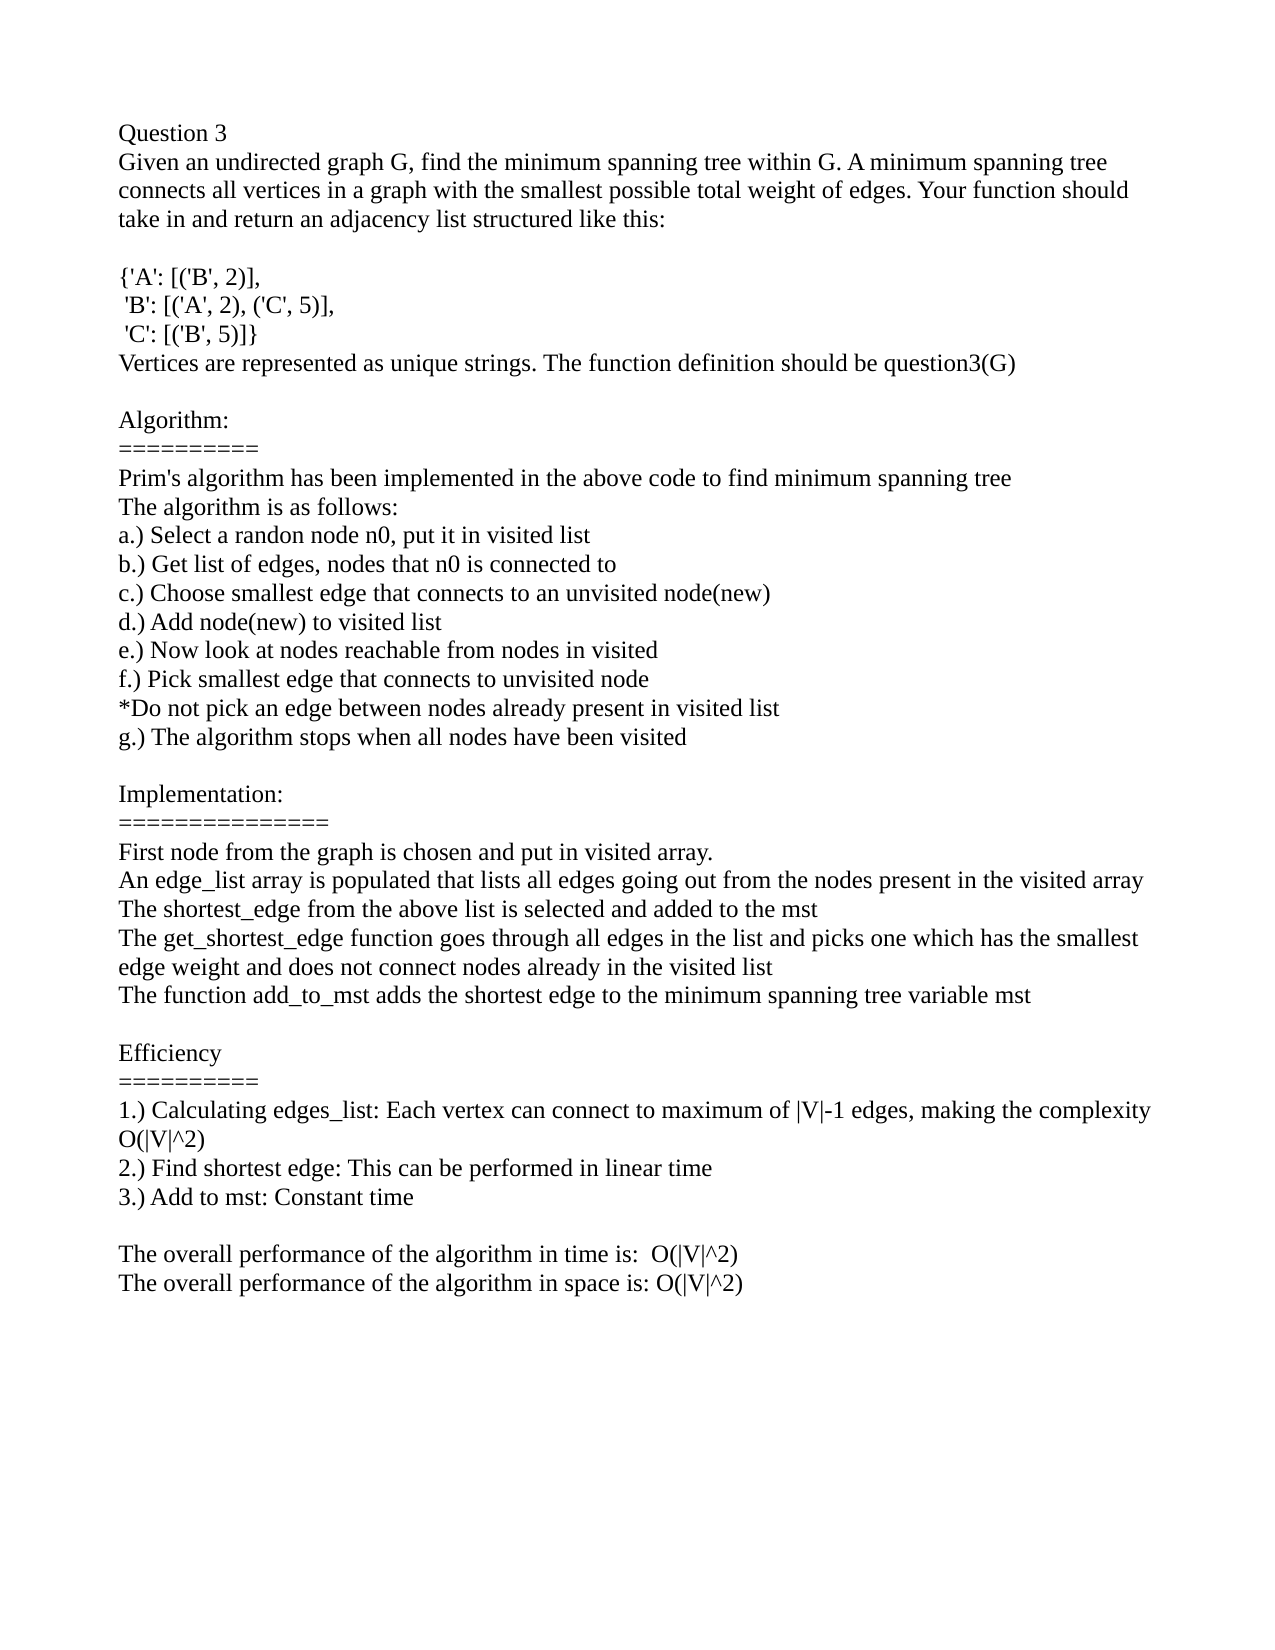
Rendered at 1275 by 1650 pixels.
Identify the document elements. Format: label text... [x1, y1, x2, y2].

text a.) Select a randon node n0, put it in visited list [118, 521, 1157, 549]
text The shortest_edge from the above list is selected and added to the mst [118, 894, 1157, 923]
text First node from the graph is chosen and put in visited array. [118, 837, 1157, 866]
text c.) Choose smallest edge that connects to an unvisited node(new) [118, 578, 1157, 607]
text Prim's algorithm has been implemented in the above code to find minimum spanning tree [118, 463, 1157, 492]
text Given an undirected graph G, find the minimum spanning tree within G. A minimum spanning tree connects all vertices in a graph with the smallest possible total weight of edges. Your function should take in and return an adjacency list structured like this: [118, 147, 1157, 233]
text {'A': [('B', 2)], [118, 262, 1157, 291]
text b.) Get list of edges, nodes that n0 is connected to [118, 549, 1157, 578]
text d.) Add node(new) to visited list [118, 607, 1157, 636]
text Implementation: [118, 779, 1157, 808]
text Algorithm: [118, 406, 1157, 434]
text The function add_to_mst adds the shortest edge to the minimum spanning tree variable mst [118, 981, 1157, 1009]
text The overall performance of the algorithm in space is: O(|V|^2) [118, 1268, 1157, 1297]
text Efficiency [118, 1038, 1157, 1067]
text The algorithm is as follows: [118, 492, 1157, 521]
text ========== [118, 434, 1157, 463]
text 3.) Add to mst: Constant time [118, 1182, 1157, 1211]
text 'B': [('A', 2), ('C', 5)], [118, 291, 1157, 319]
text The overall performance of the algorithm in time is: O(|V|^2) [118, 1239, 1157, 1268]
text ========== [118, 1067, 1157, 1096]
text An edge_list array is populated that lists all edges going out from the nodes present in the visited array [118, 866, 1157, 894]
text *Do not pick an edge between nodes already present in visited list [118, 693, 1157, 722]
text Question 3 [118, 118, 1157, 147]
text =============== [118, 808, 1157, 837]
text 'C': [('B', 5)]} [118, 319, 1157, 348]
text 1.) Calculating edges_list: Each vertex can connect to maximum of |V|-1 edges, making the complexity O(|V|^2) [118, 1096, 1157, 1153]
text 2.) Find shortest edge: This can be performed in linear time [118, 1153, 1157, 1182]
text f.) Pick smallest edge that connects to unvisited node [118, 664, 1157, 693]
text e.) Now look at nodes reachable from nodes in visited [118, 636, 1157, 664]
text Vertices are represented as unique strings. The function definition should be question3(G) [118, 348, 1157, 377]
text g.) The algorithm stops when all nodes have been visited [118, 722, 1157, 751]
text The get_shortest_edge function goes through all edges in the list and picks one which has the smallest edge weight and does not connect nodes already in the visited list [118, 923, 1157, 981]
